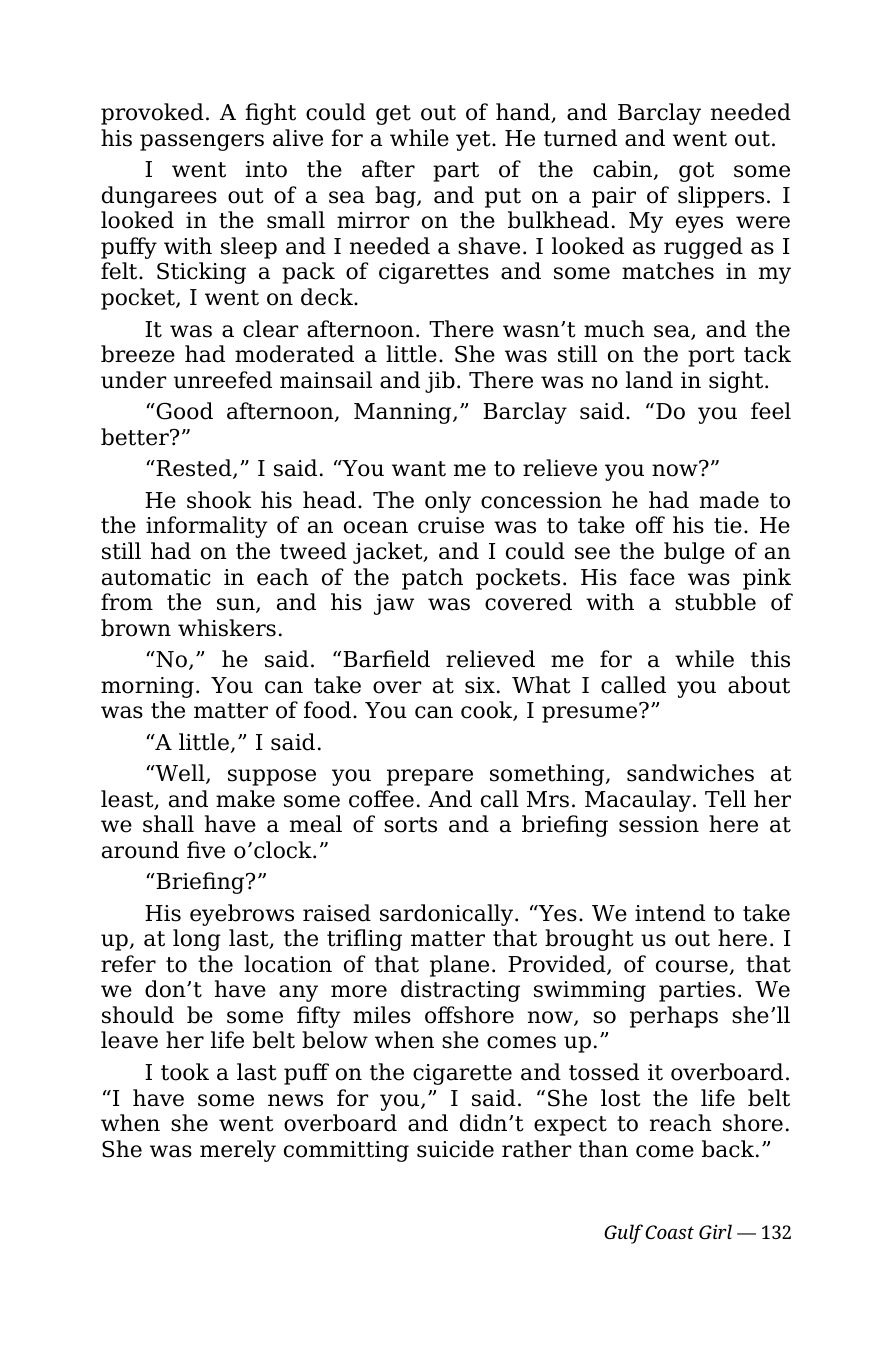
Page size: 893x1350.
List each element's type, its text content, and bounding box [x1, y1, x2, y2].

text It was a clear afternoon. There wasn’t much sea, and the breeze had moderated a little. She was still on the port tack under unreefed mainsail and jib. There was no land in sight. [101, 317, 792, 393]
text “No,” he said. “Barfield relieved me for a while this morning. You can take over at six. What I called you about was the matter of food. You can cook, I presume?” [101, 647, 792, 724]
text His eyebrows raised sardonically. “Yes. We intend to take up, at long last, the trifling matter that brought us out here. I refer to the location of that plane. Provided, of course, that we don’t have any more distracting swimming parties. We should be some fifty miles offshore now, so perhaps she’ll leave her life belt below when she comes up.” [101, 901, 792, 1054]
text “A little,” I said. [101, 730, 792, 755]
text provoked. A fight could get out of hand, and Barclay needed his passengers alive for a while yet. He turned and went out. [101, 101, 792, 152]
text “Good afternoon, Manning,” Barclay said. “Do you feel better?” [101, 399, 792, 450]
text “Well, suppose you prepare something, sandwiches at least, and make some coffee. And call Mrs. Macaulay. Tell her we shall have a meal of sorts and a briefing session here at around five o’clock.” [101, 761, 792, 863]
text I went into the after part of the cabin, got some dungarees out of a sea bag, and put on a pair of slippers. I looked in the small mirror on the bulkhead. My eyes were puffy with sleep and I needed a shave. I looked as rugged as I felt. Sticking a pack of cigarettes and some matches in my pocket, I went on deck. [101, 158, 792, 311]
text He shook his head. The only concession he had made to the informality of an ocean cruise was to take off his tie. He still had on the tweed jacket, and I could see the bulge of an automatic in each of the patch pockets. His face was pink from the sun, and his jaw was covered with a stubble of brown whiskers. [101, 488, 792, 641]
text I took a last puff on the cigarette and tossed it overboard. “I have some news for you,” I said. “She lost the life belt when she went overboard and didn’t expect to reach shore. She was merely committing suicide rather than come back.” [101, 1060, 792, 1162]
text “Rested,” I said. “You want me to relieve you now?” [101, 456, 792, 482]
text “Briefing?” [101, 869, 792, 895]
